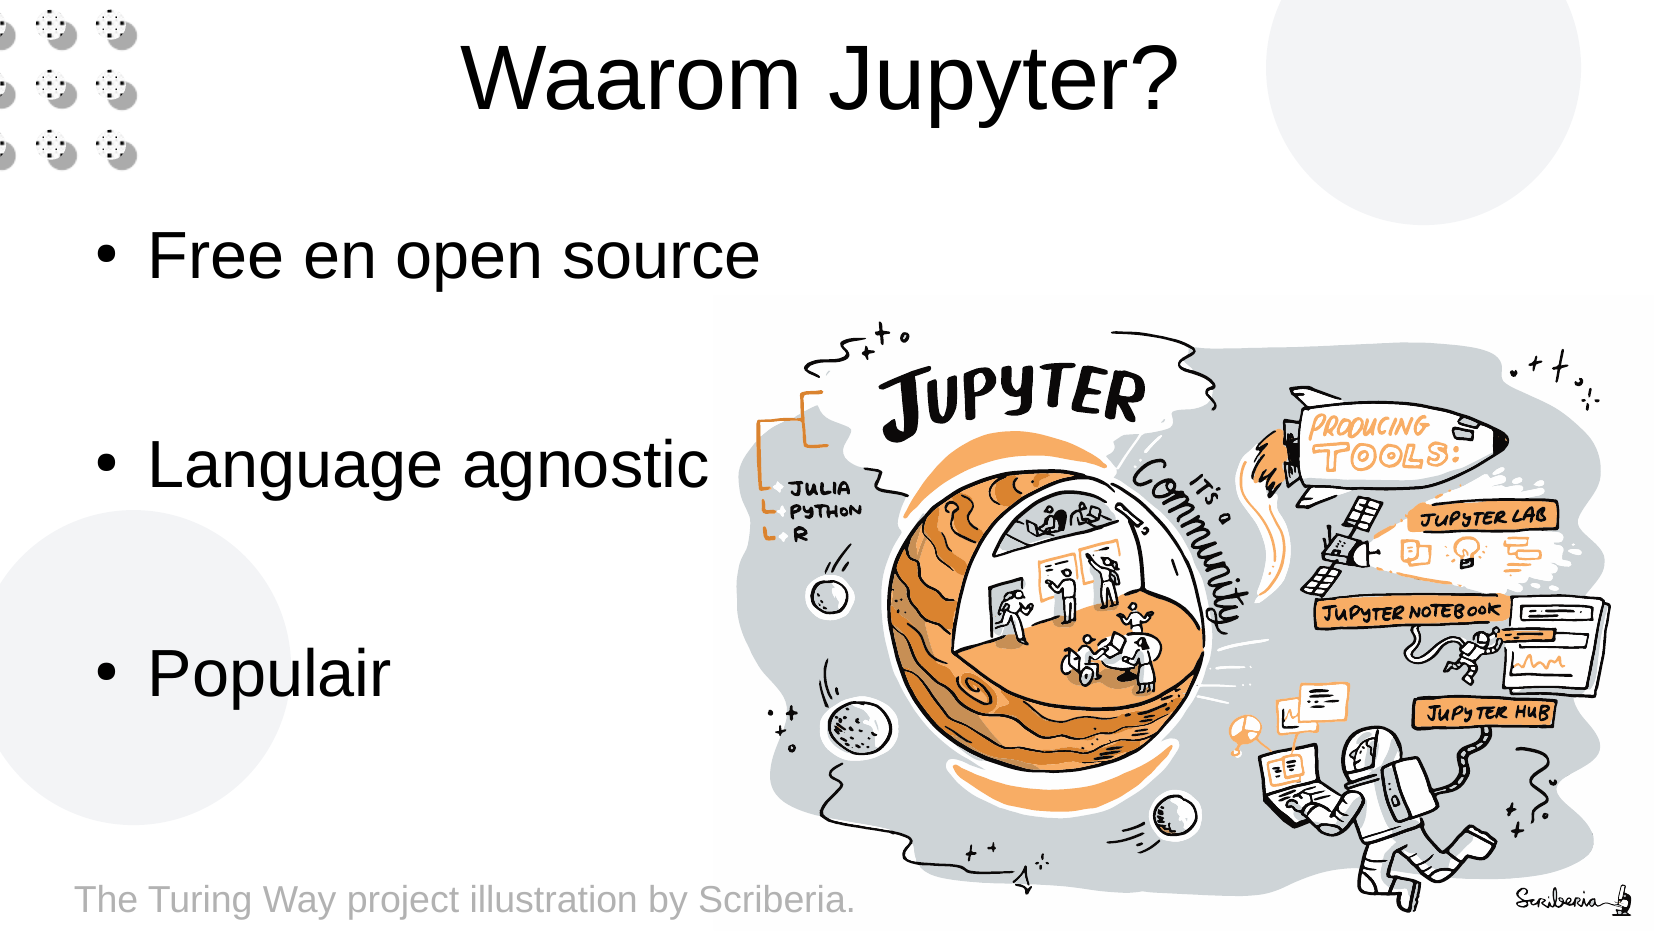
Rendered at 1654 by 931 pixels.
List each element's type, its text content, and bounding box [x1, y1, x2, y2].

picture [713, 295, 1654, 931]
text_box The Turing Way project illustration by Scriberia. [59, 871, 886, 931]
picture [101, 156, 121, 160]
picture [35, 69, 66, 100]
picture [0, 12, 6, 37]
picture [35, 129, 67, 160]
picture [0, 72, 6, 97]
list Free en open source Language agnostic Populair [76, 218, 1565, 758]
picture [35, 9, 66, 40]
title Waarom Jupyter? [76, 0, 1565, 156]
picture [0, 132, 7, 157]
